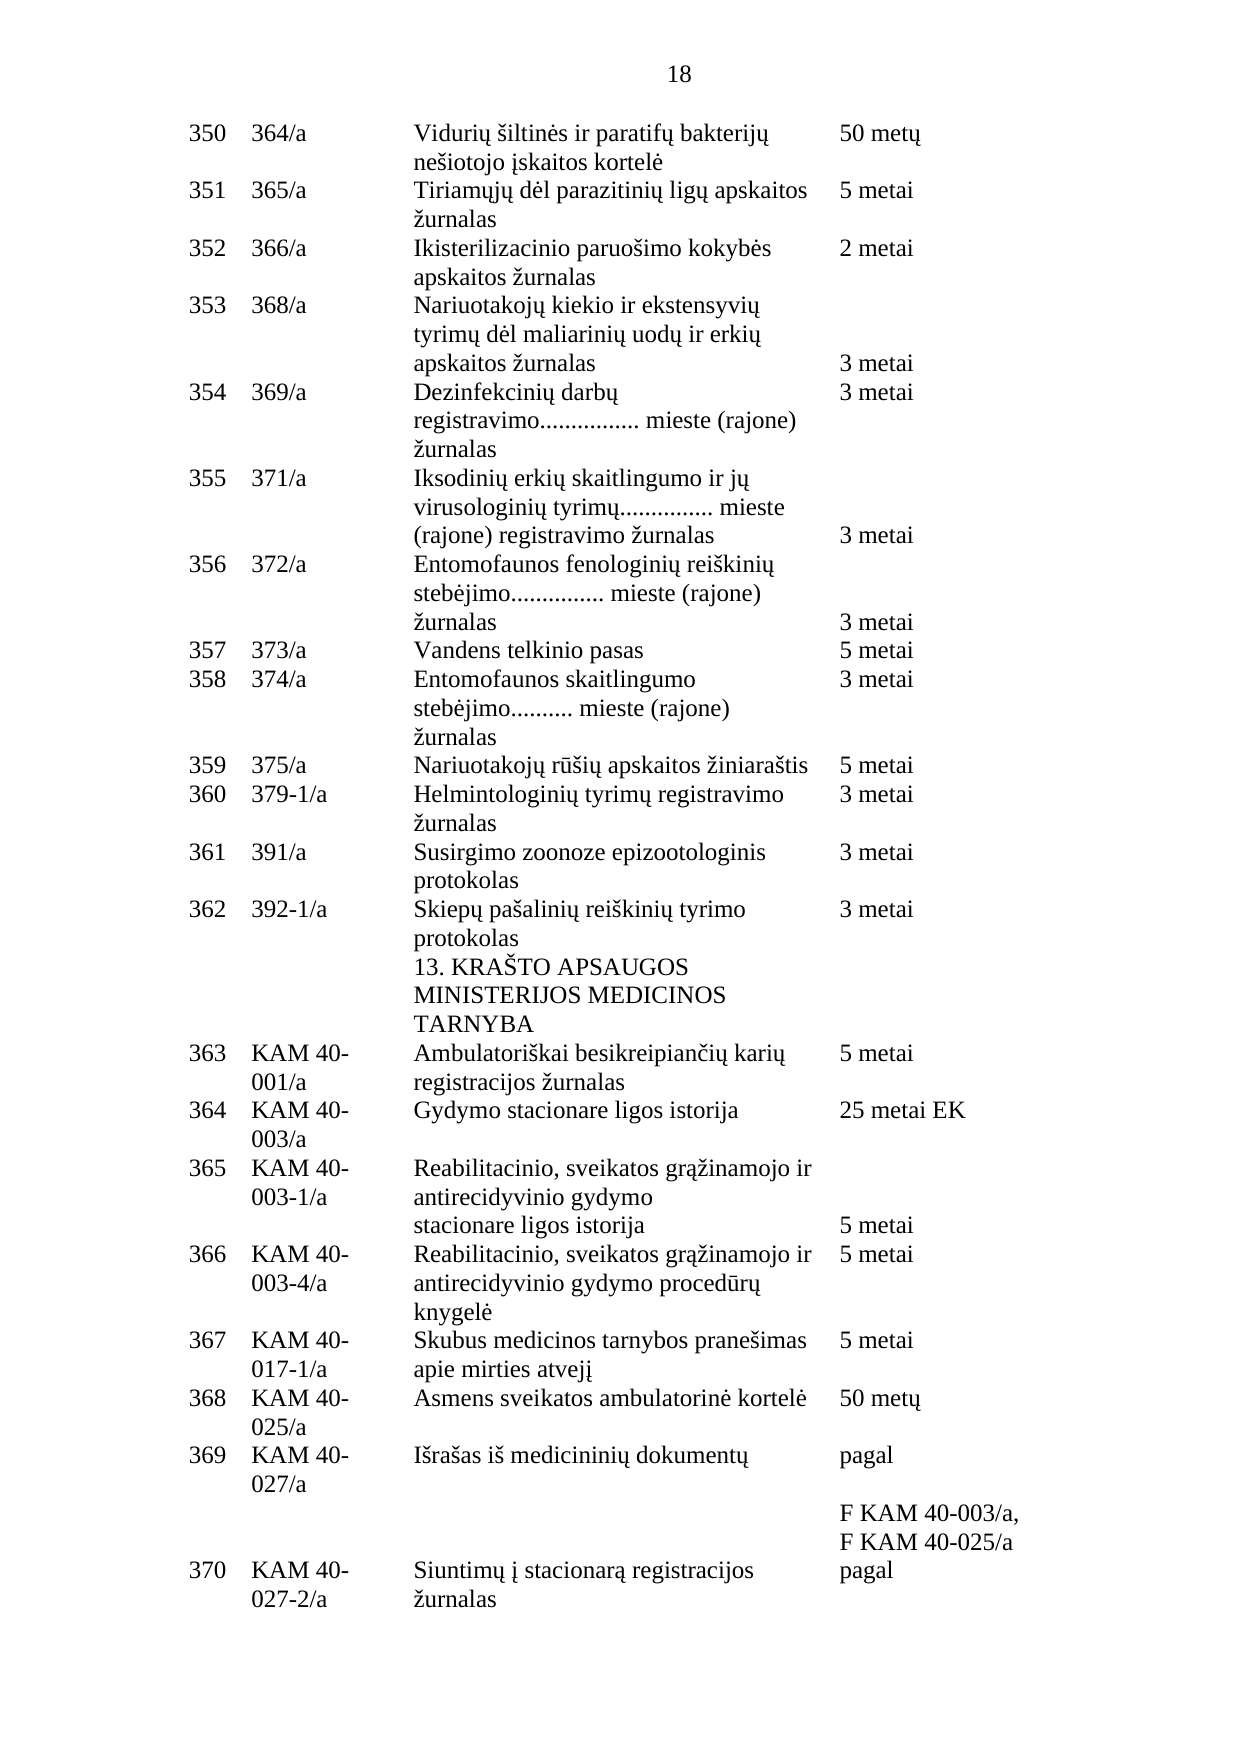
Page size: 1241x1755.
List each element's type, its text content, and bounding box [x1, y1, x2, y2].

table_cell 365 [177, 1153, 240, 1211]
table_cell [1031, 1096, 1176, 1153]
table_cell [240, 1527, 402, 1556]
table_cell 3 metai [828, 348, 1031, 377]
table_cell Išrašas iš medicininių dokumentų [402, 1441, 828, 1498]
table_cell 372/a [240, 549, 402, 607]
table_cell F KAM 40-003/a, [828, 1498, 1031, 1527]
table_cell 5 metai [828, 1038, 1031, 1096]
table_cell 369 [177, 1441, 240, 1498]
table_cell [1031, 233, 1176, 291]
table_cell 351 [177, 176, 240, 233]
table_cell KAM 40-003/a [240, 1096, 402, 1153]
table_cell 3 metai [828, 607, 1031, 636]
table_cell [1176, 1326, 1181, 1383]
table_cell [1031, 1239, 1176, 1326]
table_cell Entomofaunos skaitlingumo stebėjimo.......... mieste (rajone) žurnalas [402, 664, 828, 751]
table_cell Asmens sveikatos ambulatorinė kortelė [402, 1383, 828, 1441]
table_cell [1031, 664, 1176, 751]
table_cell KAM 40-017-1/a [240, 1326, 402, 1383]
table_cell [1176, 607, 1181, 636]
table_cell 25 metai EK [828, 1096, 1031, 1153]
table_cell [1176, 1556, 1181, 1613]
table_cell [1031, 1326, 1176, 1383]
table_cell Helmintologinių tyrimų registravimo žurnalas [402, 779, 828, 837]
table_cell [177, 952, 240, 1038]
table_cell [1176, 751, 1181, 779]
table_cell [240, 607, 402, 636]
table_cell 392-1/a [240, 894, 402, 952]
table_cell [1176, 549, 1181, 607]
table_cell 13. KRAŠTO APSAUGOS MINISTERIJOS MEDICINOS TARNYBA [402, 952, 828, 1038]
table_cell KAM 40-027-2/a [240, 1556, 402, 1613]
table_cell [1176, 952, 1181, 1038]
table_cell 5 metai [828, 1326, 1031, 1383]
table_cell [1031, 1383, 1176, 1441]
table_cell [1031, 377, 1176, 463]
table_cell 374/a [240, 664, 402, 751]
table_cell Siuntimų į stacionarą registracijos žurnalas [402, 1556, 828, 1613]
table_cell 354 [177, 377, 240, 463]
table_cell [1031, 118, 1176, 176]
table_cell [1176, 837, 1181, 894]
table_cell 365/a [240, 176, 402, 233]
table_cell 50 metų [828, 118, 1031, 176]
table_cell pagal [828, 1556, 1031, 1613]
table_cell KAM 40-003-1/a [240, 1153, 402, 1211]
table_cell 3 metai [828, 894, 1031, 952]
table_cell [828, 1153, 1031, 1211]
table_cell 373/a [240, 636, 402, 664]
table_cell [240, 1498, 402, 1527]
table_cell F KAM 40-025/a [828, 1527, 1031, 1556]
table_cell [1176, 1153, 1181, 1211]
table_cell [828, 463, 1031, 521]
table_cell [1176, 779, 1181, 837]
table_cell 352 [177, 233, 240, 291]
table_cell [828, 549, 1031, 607]
table_cell [402, 1498, 828, 1527]
table_cell [1176, 233, 1181, 291]
table_cell [1176, 894, 1181, 952]
table_cell 391/a [240, 837, 402, 894]
table_cell KAM 40-001/a [240, 1038, 402, 1096]
table_cell KAM 40-003-4/a [240, 1239, 402, 1326]
table_cell [1031, 1441, 1176, 1498]
table_cell 369/a [240, 377, 402, 463]
table_cell žurnalas [402, 607, 828, 636]
table_cell [177, 521, 240, 549]
table_cell [1176, 1527, 1181, 1556]
table_cell Dezinfekcinių darbų registravimo................ mieste (rajone) žurnalas [402, 377, 828, 463]
table_cell [1176, 377, 1181, 463]
table_cell 367 [177, 1326, 240, 1383]
table_cell [1176, 1211, 1181, 1239]
table_cell [240, 952, 402, 1038]
table_cell [1176, 1239, 1181, 1326]
table_cell 360 [177, 779, 240, 837]
table_cell 357 [177, 636, 240, 664]
table_cell [1031, 291, 1176, 348]
table_cell [1176, 664, 1181, 751]
table_cell 3 metai [828, 837, 1031, 894]
table_cell [1031, 636, 1176, 664]
table_cell 3 metai [828, 779, 1031, 837]
table_cell Susirgimo zoonoze epizootologinis protokolas [402, 837, 828, 894]
table_cell [1176, 1383, 1181, 1441]
table_cell Reabilitacinio, sveikatos grąžinamojo ir antirecidyvinio gydymo procedūrų knygelė [402, 1239, 828, 1326]
table_cell [1031, 1527, 1176, 1556]
table_cell Nariuotakojų kiekio ir ekstensyvių tyrimų dėl maliarinių uodų ir erkių [402, 291, 828, 348]
table_cell [1031, 176, 1176, 233]
table_cell 5 metai [828, 751, 1031, 779]
table_cell KAM 40-025/a [240, 1383, 402, 1441]
table_cell [1031, 1211, 1176, 1239]
table_cell [828, 291, 1031, 348]
table_cell [1031, 463, 1176, 521]
table_cell 366/a [240, 233, 402, 291]
table_cell [1176, 1096, 1181, 1153]
table_cell Entomofaunos fenologinių reiškinių stebėjimo............... mieste (rajone) [402, 549, 828, 607]
table_cell 363 [177, 1038, 240, 1096]
table_cell Iksodinių erkių skaitlingumo ir jų virusologinių tyrimų............... mieste [402, 463, 828, 521]
table_cell 5 metai [828, 636, 1031, 664]
table_cell 364/a [240, 118, 402, 176]
table_cell 361 [177, 837, 240, 894]
table_cell [1176, 176, 1181, 233]
table_cell 362 [177, 894, 240, 952]
table_cell 364 [177, 1096, 240, 1153]
table_cell [177, 1498, 240, 1527]
table_cell 356 [177, 549, 240, 607]
table_cell 359 [177, 751, 240, 779]
table_cell Skiepų pašalinių reiškinių tyrimo protokolas [402, 894, 828, 952]
table_cell pagal [828, 1441, 1031, 1498]
table_cell [1031, 894, 1176, 952]
table_cell 368 [177, 1383, 240, 1441]
table_cell 355 [177, 463, 240, 521]
table_cell [1031, 521, 1176, 549]
table_cell Ikisterilizacinio paruošimo kokybės apskaitos žurnalas [402, 233, 828, 291]
table_cell Nariuotakojų rūšių apskaitos žiniaraštis [402, 751, 828, 779]
table_cell [240, 348, 402, 377]
table_cell (rajone) registravimo žurnalas [402, 521, 828, 549]
table_cell [1031, 1556, 1176, 1613]
table_cell Reabilitacinio, sveikatos grąžinamojo ir antirecidyvinio gydymo [402, 1153, 828, 1211]
table_cell Vandens telkinio pasas [402, 636, 828, 664]
table_cell 5 metai [828, 1211, 1031, 1239]
table_cell 3 metai [828, 664, 1031, 751]
table_cell 370 [177, 1556, 240, 1613]
table_cell Ambulatoriškai besikreipiančių karių registracijos žurnalas [402, 1038, 828, 1096]
table_cell 371/a [240, 463, 402, 521]
table_cell [1176, 463, 1181, 521]
table_cell stacionare ligos istorija [402, 1211, 828, 1239]
table_cell [1176, 1498, 1181, 1527]
table_cell 358 [177, 664, 240, 751]
table_cell [1176, 291, 1181, 348]
table_cell Tiriamųjų dėl parazitinių ligų apskaitos žurnalas [402, 176, 828, 233]
table_cell [177, 348, 240, 377]
table_cell [1176, 521, 1181, 549]
table_cell 368/a [240, 291, 402, 348]
table_cell [1176, 118, 1181, 176]
table_cell [828, 952, 1031, 1038]
table_cell Gydymo stacionare ligos istorija [402, 1096, 828, 1153]
table_cell [1031, 751, 1176, 779]
table_cell KAM 40-027/a [240, 1441, 402, 1498]
table_cell [1031, 607, 1176, 636]
table_cell 350 [177, 118, 240, 176]
table_cell [1031, 348, 1176, 377]
table_cell 379-1/a [240, 779, 402, 837]
table_cell 2 metai [828, 233, 1031, 291]
table_cell [1176, 348, 1181, 377]
table_cell [240, 521, 402, 549]
table_cell 353 [177, 291, 240, 348]
table_cell Vidurių šiltinės ir paratifų bakterijų nešiotojo įskaitos kortelė [402, 118, 828, 176]
table_cell [1031, 837, 1176, 894]
table_cell [240, 1211, 402, 1239]
table_cell [1031, 549, 1176, 607]
table_cell [177, 1527, 240, 1556]
table_cell [402, 1527, 828, 1556]
table_cell 3 metai [828, 377, 1031, 463]
table_cell [1176, 636, 1181, 664]
table_cell 50 metų [828, 1383, 1031, 1441]
table_cell [1031, 1038, 1176, 1096]
table_cell 5 metai [828, 176, 1031, 233]
table_cell 366 [177, 1239, 240, 1326]
table_cell [1031, 1498, 1176, 1527]
table_cell 375/a [240, 751, 402, 779]
table_cell 3 metai [828, 521, 1031, 549]
table_cell 5 metai [828, 1239, 1031, 1326]
table_cell [177, 607, 240, 636]
table_cell [1031, 952, 1176, 1038]
table_cell Skubus medicinos tarnybos pranešimas apie mirties atvejį [402, 1326, 828, 1383]
table_cell [1031, 1153, 1176, 1211]
table_cell [1031, 779, 1176, 837]
table_cell [177, 1211, 240, 1239]
table_cell [1176, 1441, 1181, 1498]
table_cell [1176, 1038, 1181, 1096]
table_cell apskaitos žurnalas [402, 348, 828, 377]
